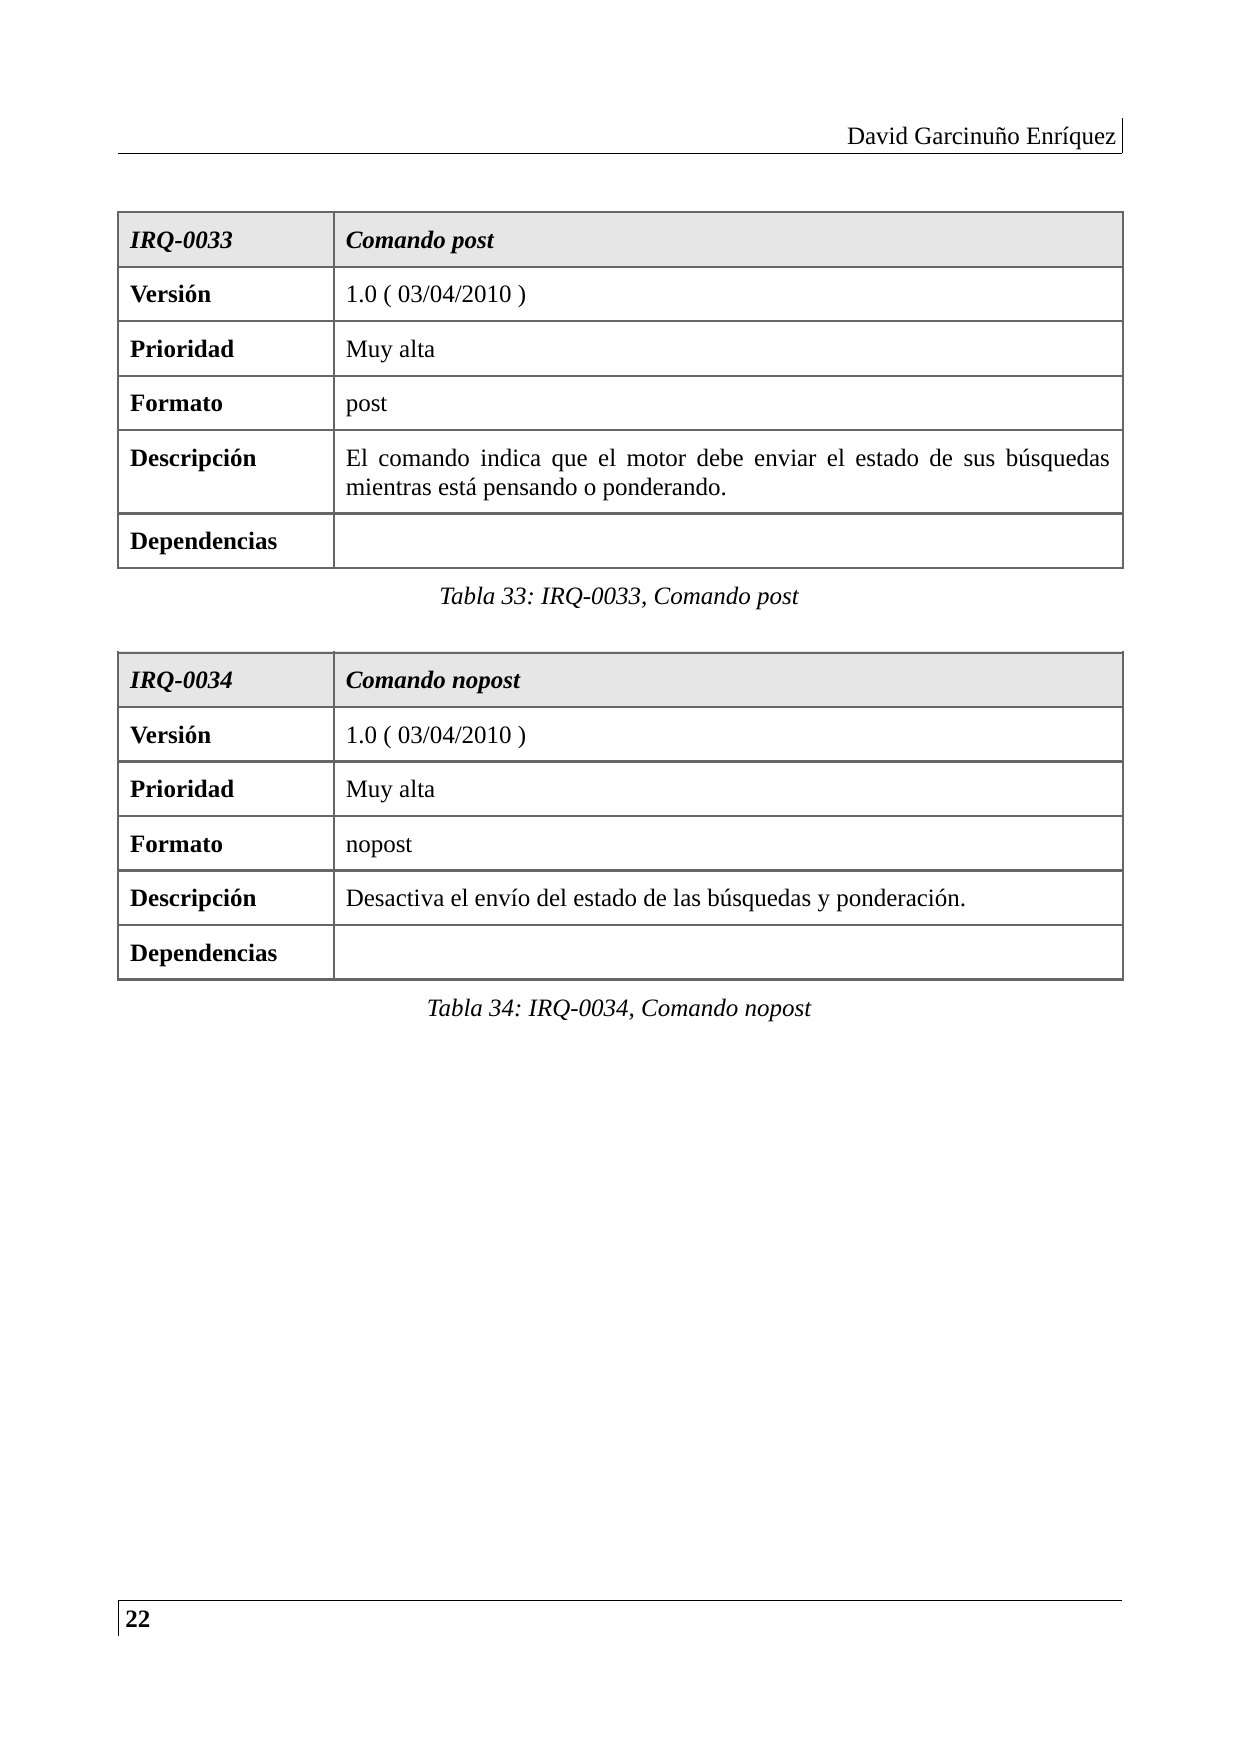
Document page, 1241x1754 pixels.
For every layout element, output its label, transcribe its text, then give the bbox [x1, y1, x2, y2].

table_header Comando post [335, 213, 1122, 266]
table_cell Muy alta [335, 322, 1122, 374]
table_cell El comando indica que el motor debe enviar el estado de sus búsquedas mientras está pensando o ponderando. [335, 431, 1122, 512]
table_cell Desactiva el envío del estado de las búsquedas y ponderación. [335, 872, 1122, 924]
table_cell 1.0 ( 03/04/2010 ) [335, 708, 1122, 760]
table_cell Descripción [119, 431, 333, 512]
table_header Comando nopost [335, 654, 1122, 706]
table_cell Prioridad [119, 322, 333, 374]
table_cell Formato [119, 817, 333, 869]
table_cell Versión [119, 708, 333, 760]
table_cell 1.0 ( 03/04/2010 ) [335, 268, 1122, 320]
table_cell [335, 926, 1122, 978]
table_cell Formato [119, 377, 333, 429]
table_header IRQ-0034 [119, 654, 333, 706]
table_cell Dependencias [119, 926, 333, 978]
table_cell post [335, 377, 1122, 429]
table_cell Muy alta [335, 763, 1122, 815]
table_cell Versión [119, 268, 333, 320]
text Tabla 34: IRQ-0034, Comando nopost [118, 993, 1122, 1022]
table_cell Descripción [119, 872, 333, 924]
table_cell Prioridad [119, 763, 333, 815]
text Tabla 33: IRQ-0033, Comando post [118, 581, 1122, 610]
table_header IRQ-0033 [119, 213, 333, 266]
table_cell [335, 515, 1122, 567]
table_cell Dependencias [119, 515, 333, 567]
table_cell nopost [335, 817, 1122, 869]
